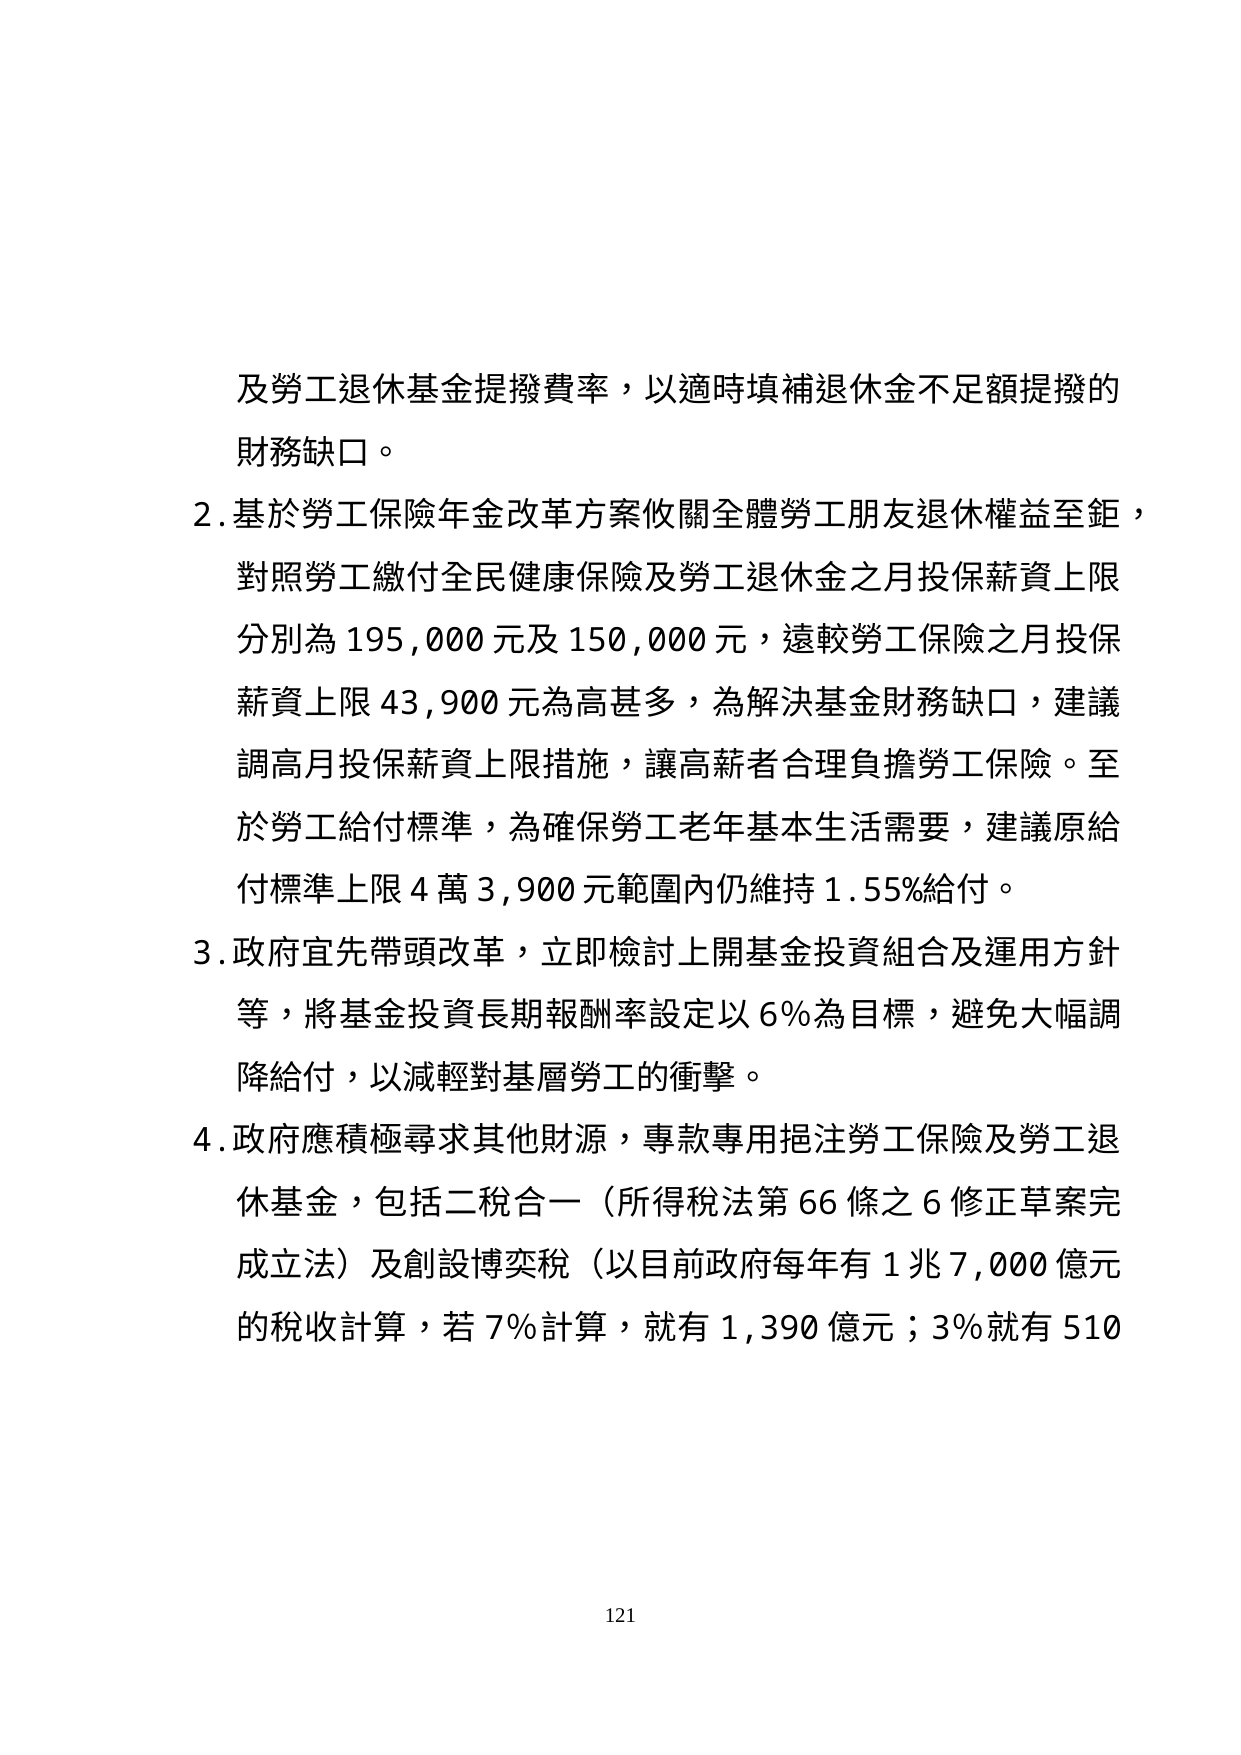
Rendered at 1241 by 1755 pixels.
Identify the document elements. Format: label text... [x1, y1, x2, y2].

text 4.政府應積極尋求其他財源，專款專用挹注勞工保險及勞工退休基金，包括二稅合一（所得稅法第66條之6修正草案完成立法）及創設博奕稅（以目前政府每年有1兆7,000億元的稅收計算，若7％計算，就有1,390億元；3％就有510 [192, 1096, 1122, 1346]
text 3.政府宜先帶頭改革，立即檢討上開基金投資組合及運用方針等，將基金投資長期報酬率設定以6％為目標，避免大幅調降給付，以減輕對基層勞工的衝擊。 [192, 908, 1122, 1096]
text 2.基於勞工保險年金改革方案攸關全體勞工朋友退休權益至鉅，對照勞工繳付全民健康保險及勞工退休金之月投保薪資上限分別為195,000元及150,000元，遠較勞工保險之月投保薪資上限43,900元為高甚多，為解決基金財務缺口，建議調高月投保薪資上限措施，讓高薪者合理負擔勞工保險。至於勞工給付標準，為確保勞工老年基本生活需要，建議原給付標準上限4萬3,900元範圍內仍維持1.55%給付。 [192, 471, 1122, 908]
text 及勞工退休基金提撥費率，以適時填補退休金不足額提撥的財務缺口。 [192, 346, 1122, 471]
